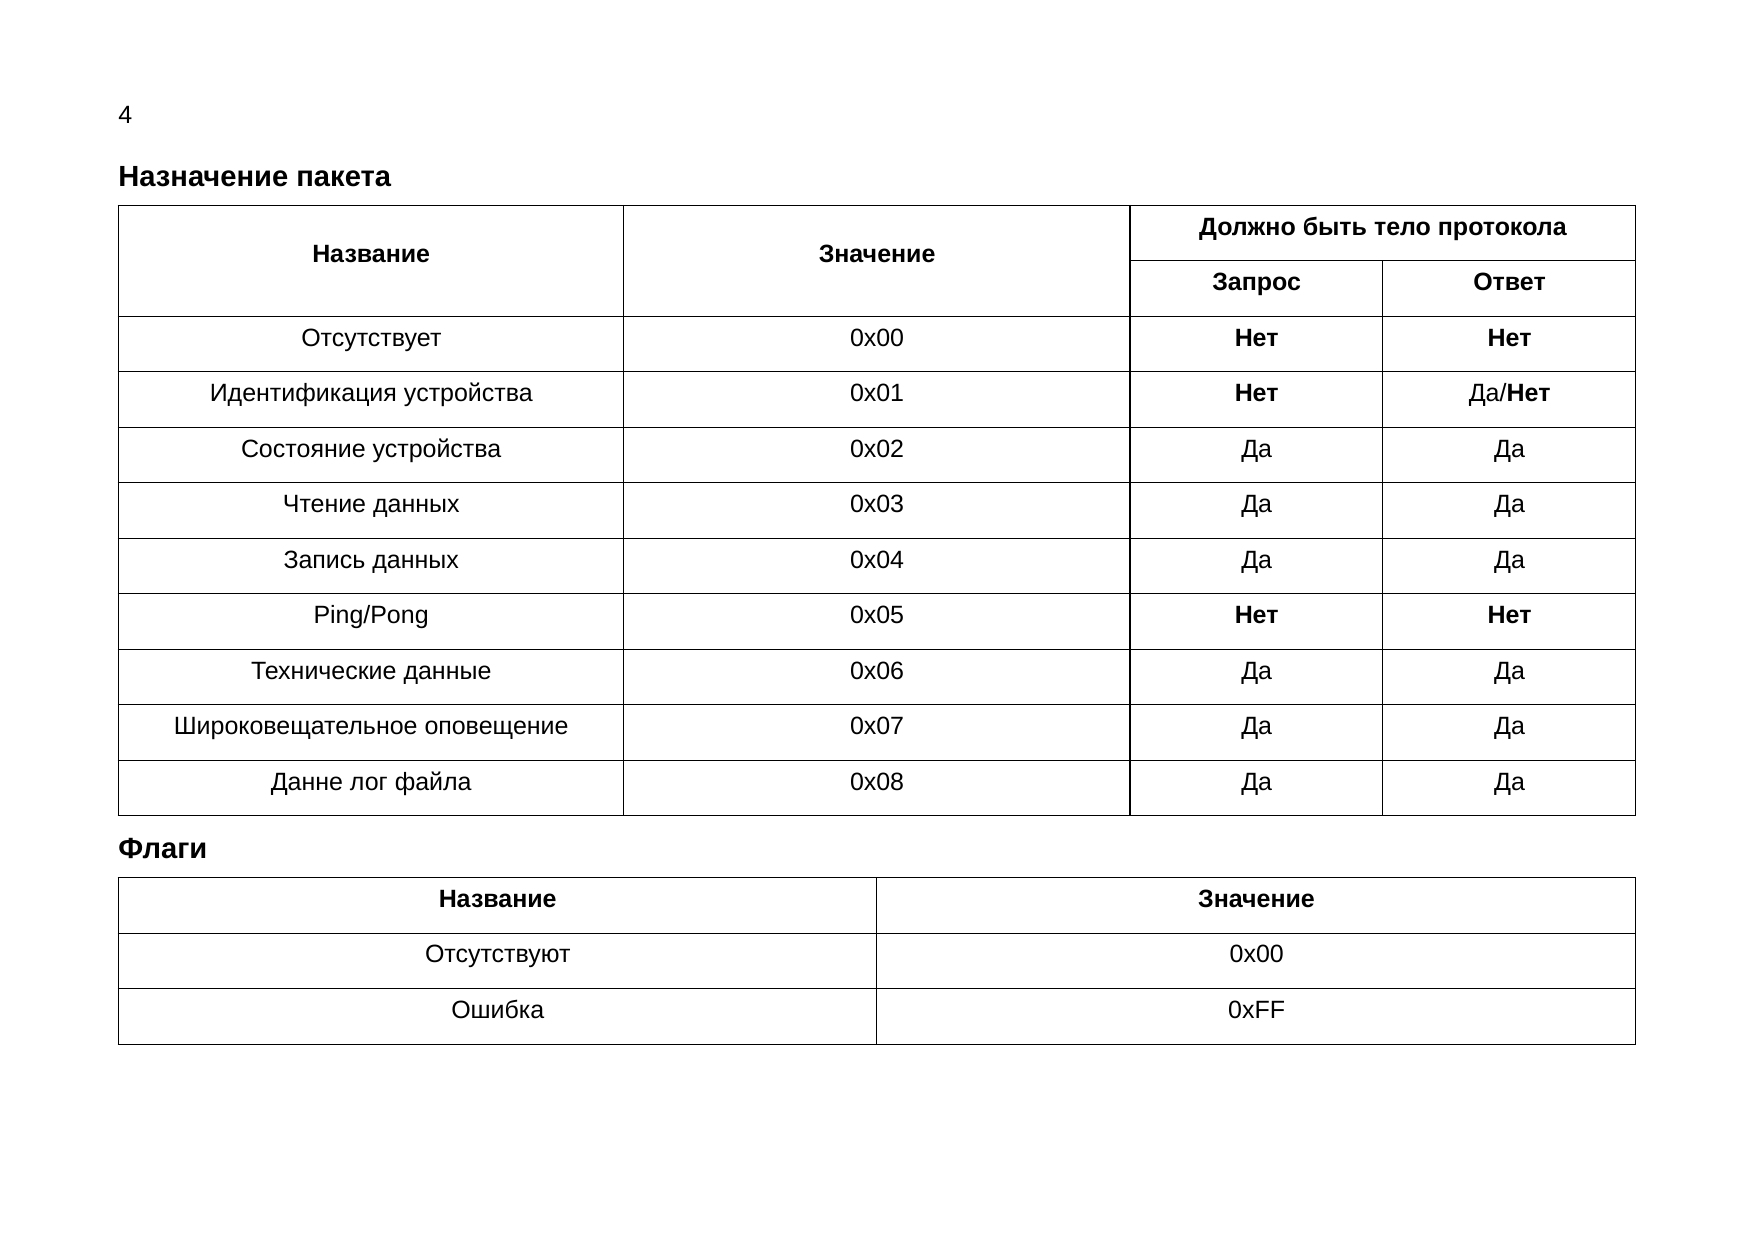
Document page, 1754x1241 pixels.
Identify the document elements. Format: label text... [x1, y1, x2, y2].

table_cell Состояние устройства [119, 428, 623, 482]
table_cell Ответ [1383, 261, 1635, 316]
table_cell 0xFF [877, 989, 1635, 1044]
table_cell Данне лог файла [119, 761, 623, 815]
table_cell 0x03 [624, 483, 1129, 538]
table_cell Да [1131, 539, 1382, 593]
table_cell Да [1383, 650, 1635, 704]
table_cell 0x04 [624, 539, 1129, 593]
table_cell Ping/Pong [119, 594, 623, 649]
table_cell Да [1131, 705, 1382, 760]
table_cell 0x06 [624, 650, 1129, 704]
table_header Значение [624, 206, 1129, 316]
table_cell 0x01 [624, 372, 1129, 427]
table_cell Технические данные [119, 650, 623, 704]
table_cell 0x02 [624, 428, 1129, 482]
table_cell Да [1131, 650, 1382, 704]
table_cell Да [1383, 705, 1635, 760]
table_cell Широковещательное оповещение [119, 705, 623, 760]
table_cell 0x00 [877, 934, 1635, 988]
table_cell Нет [1131, 372, 1382, 427]
table_cell 0x05 [624, 594, 1129, 649]
table_cell Нет [1383, 594, 1635, 649]
table_header Значение [877, 878, 1635, 933]
table_cell Нет [1131, 317, 1382, 371]
table_cell Ошибка [119, 989, 876, 1044]
table_cell Нет [1131, 594, 1382, 649]
table_header Должно быть тело протокола [1131, 206, 1635, 260]
table_cell Да [1383, 761, 1635, 815]
table_cell Да/Нет [1383, 372, 1635, 427]
table_cell Отсутствует [119, 317, 623, 371]
subtitle Флаги [118, 831, 1636, 864]
table_cell Да [1383, 483, 1635, 538]
table_header Название [119, 206, 623, 316]
table_cell 0x07 [624, 705, 1129, 760]
table_header Название [119, 878, 876, 933]
table_cell Нет [1383, 317, 1635, 371]
subtitle Назначение пакета [118, 159, 1636, 192]
table_cell Запись данных [119, 539, 623, 593]
table_cell Идентификация устройства [119, 372, 623, 427]
table_cell 0x00 [624, 317, 1129, 371]
table_cell Да [1131, 428, 1382, 482]
table_cell Да [1131, 483, 1382, 538]
table_cell Да [1383, 539, 1635, 593]
table_cell Запрос [1131, 261, 1382, 316]
table_cell Да [1131, 761, 1382, 815]
table_cell Да [1383, 428, 1635, 482]
table_cell 0x08 [624, 761, 1129, 815]
table_cell Отсутствуют [119, 934, 876, 988]
table_cell Чтение данных [119, 483, 623, 538]
